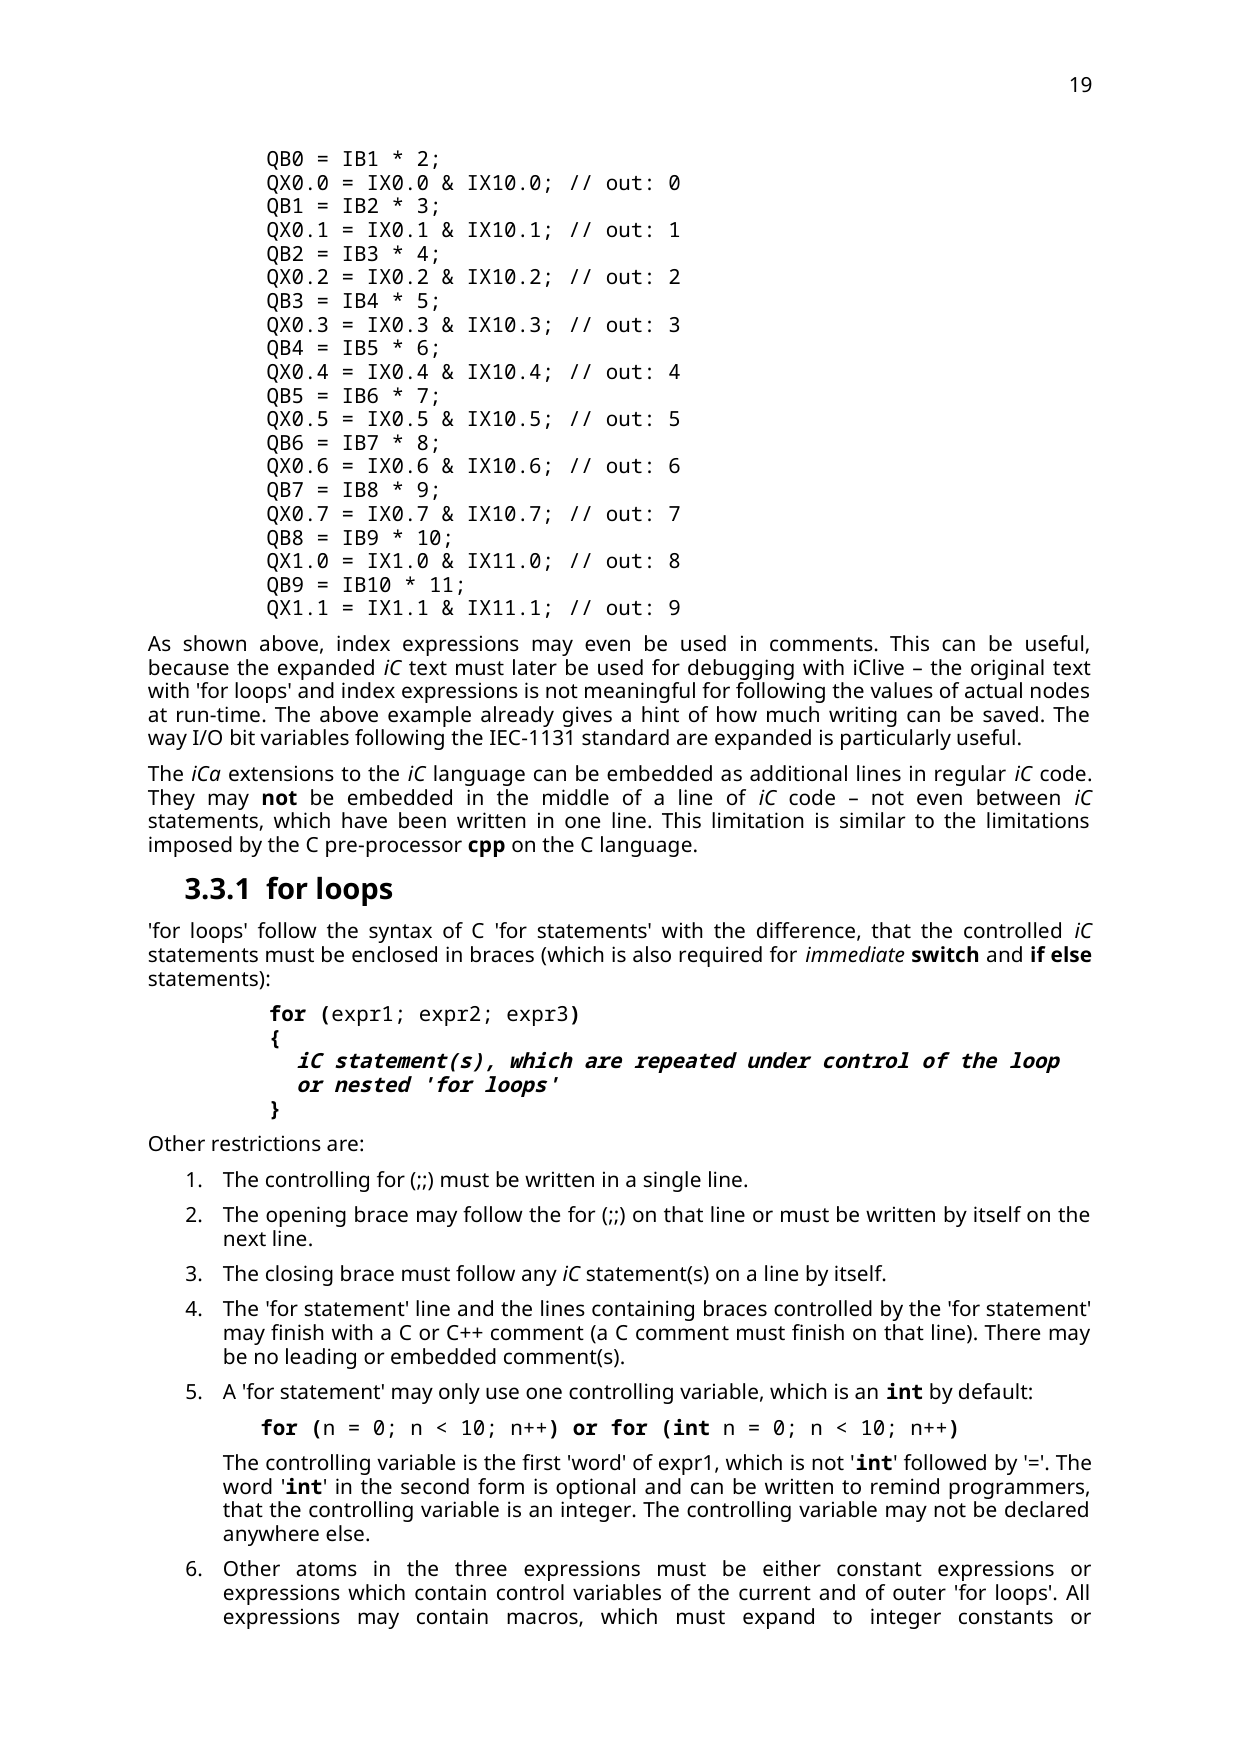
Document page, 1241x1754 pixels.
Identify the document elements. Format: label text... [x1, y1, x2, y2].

text for (expr1; expr2; expr3) { iC statement(s), which are repeated under control of the loop or nested 'for loops' } [268, 1003, 1092, 1121]
subtitle for loops [184, 869, 1092, 908]
list The 'for statement' line and the lines containing braces controlled by the 'for statement' may finish with a C or C++ comment (a C comment must finish on that line). There may be no leading or embedded comment(s). [185, 1298, 1092, 1369]
text As shown above, index expressions may even be used in comments. This can be useful, because the expanded iC text must later be used for debugging with iClive – the original text with 'for loops' and index expressions is not meaningful for following the values of actual nodes at run-time. The above example already gives a hint of how much writing can be saved. The way I/O bit variables following the IEC-1131 standard are expanded is particularly useful. [148, 632, 1092, 751]
text The iCa extensions to the iC language can be embedded as additional lines in regular iC code. They may not be embedded in the middle of a line of iC code – not even between iC statements, which have been written in one line. This limitation is similar to the limitations imposed by the C pre-processor cpp on the C language. [148, 762, 1092, 857]
list The opening brace may follow the for (;;) on that line or must be written by itself on the next line. [185, 1203, 1092, 1251]
list The closing brace must follow any iC statement(s) on a line by itself. [185, 1263, 1092, 1286]
list A 'for statement' may only use one controlling variable, which is an int by default: [185, 1381, 1092, 1404]
text 'for loops' follow the syntax of C 'for statements' with the difference, that the controlled iC statements must be enclosed in braces (which is also required for immediate switch and if else statements): [148, 920, 1092, 991]
list Other atoms in the three expressions must be either constant expressions or expressions which contain control variables of the current and of outer 'for loops'. All expressions may contain macros, which must expand to integer constants or [185, 1558, 1092, 1629]
list for (n = 0; n < 10; n++) or for (int n = 0; n < 10; n++) [223, 1416, 1092, 1440]
text QB0 = IB1 * 2; QX0.0 = IX0.0 & IX10.0; // out: 0 QB1 = IB2 * 3; QX0.1 = IX0.1 & IX10.1; // out: 1 QB2 = IB3 * 4; QX0.2 = IX0.2 & IX10.2; // out: 2 QB3 = IB4 * 5; QX0.3 = IX0.3 & IX10.3; // out: 3 QB4 = IB5 * 6; QX0.4 = IX0.4 & IX10.4; // out: 4 QB5 = IB6 * 7; QX0.5 = IX0.5 & IX10.5; // out: 5 QB6 = IB7 * 8; QX0.6 = IX0.6 & IX10.6; // out: 6 QB7 = IB8 * 9; QX0.7 = IX0.7 & IX10.7; // out: 7 QB8 = IB9 * 10; QX1.0 = IX1.0 & IX11.0; // out: 8 QB9 = IB10 * 11; QX1.1 = IX1.1 & IX11.1; // out: 9 [208, 148, 1092, 621]
list The controlling variable is the first 'word' of expr1, which is not 'int' followed by '='. The word 'int' in the second form is optional and can be written to remind programmers, that the controlling variable is an integer. The controlling variable may not be declared anywhere else. [185, 1452, 1092, 1546]
list The controlling for (;;) must be written in a single line. [185, 1168, 1092, 1192]
text Other restrictions are: [148, 1133, 1092, 1156]
